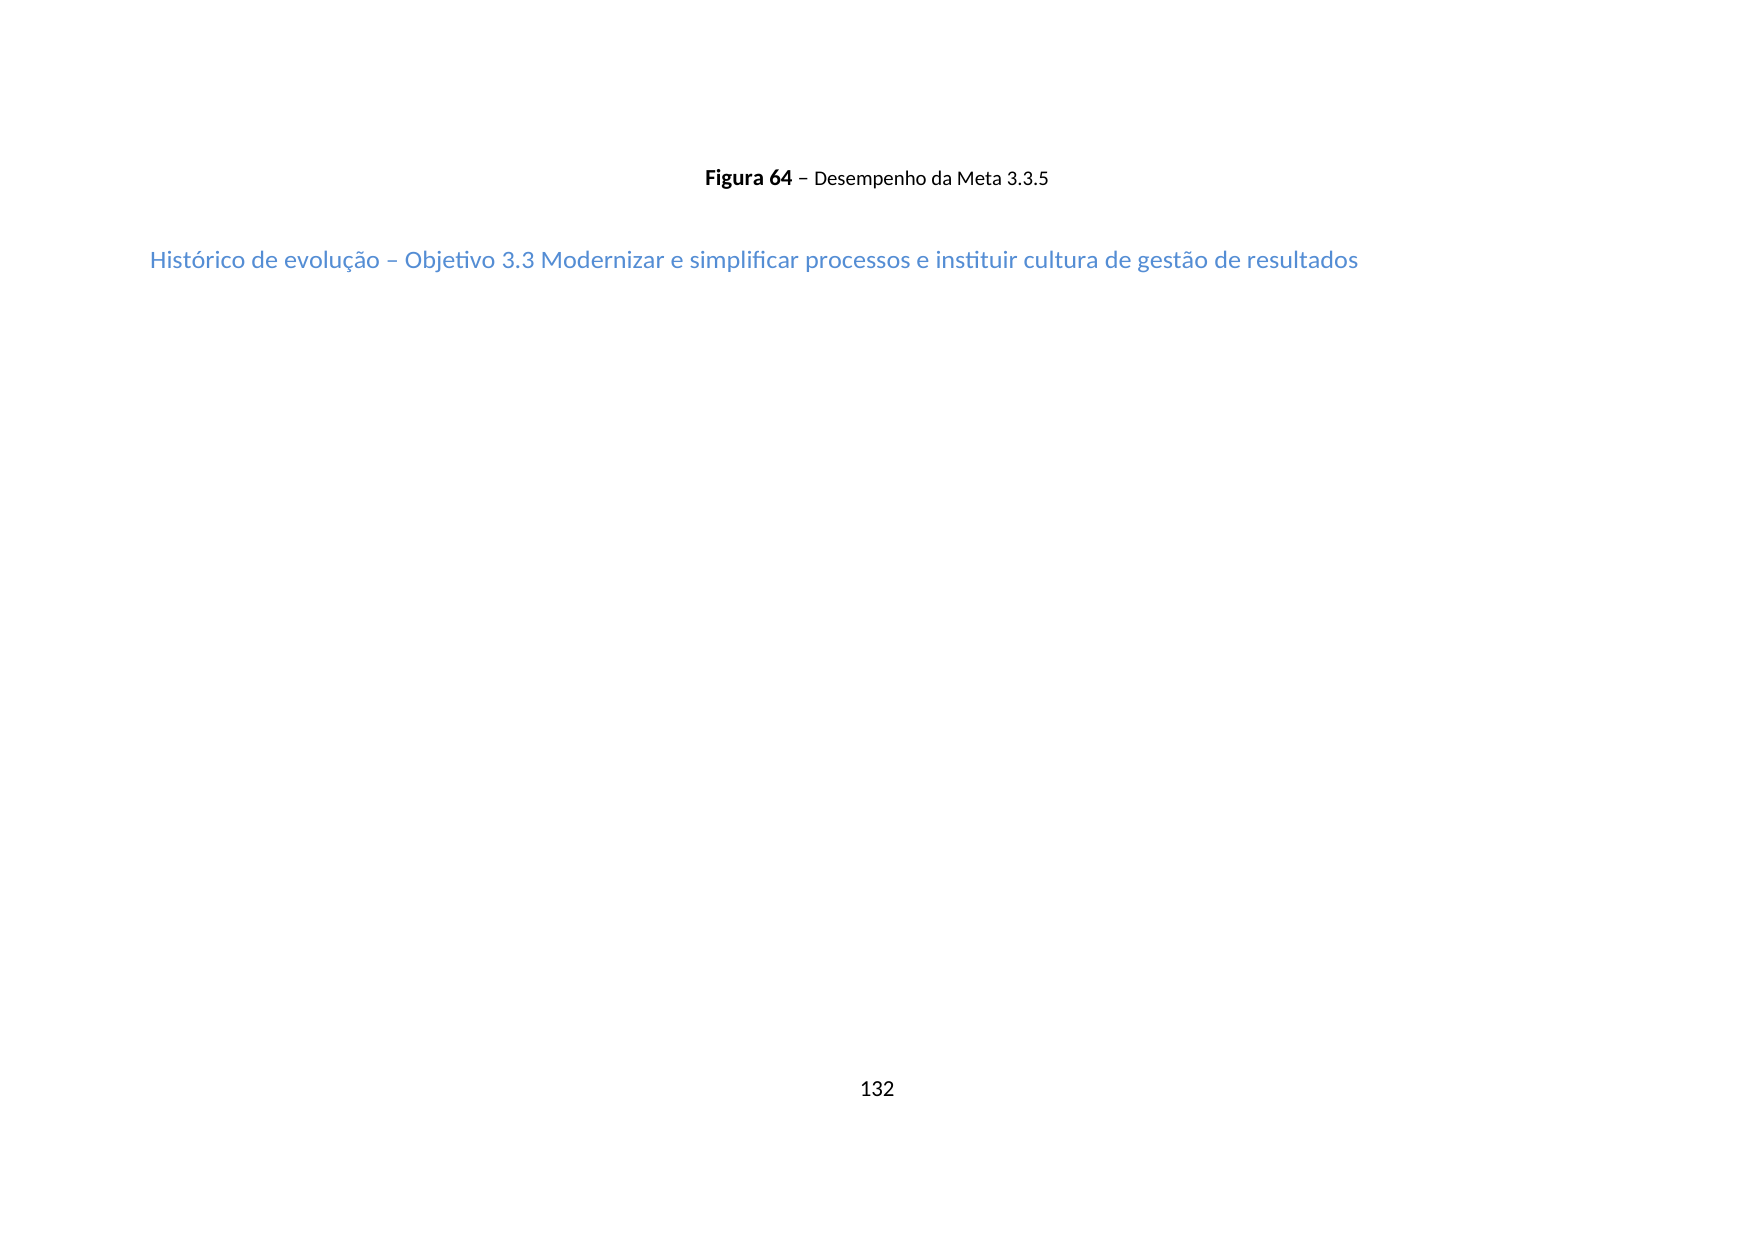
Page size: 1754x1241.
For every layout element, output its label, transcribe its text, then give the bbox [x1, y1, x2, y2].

text Figura 64 – Desempenho da Meta 3.3.5 [150, 163, 1604, 191]
subtitle Histórico de evolução – Objetivo 3.3 Modernizar e simplificar processos e instituir cultura de gestão de resultados [150, 244, 1473, 275]
